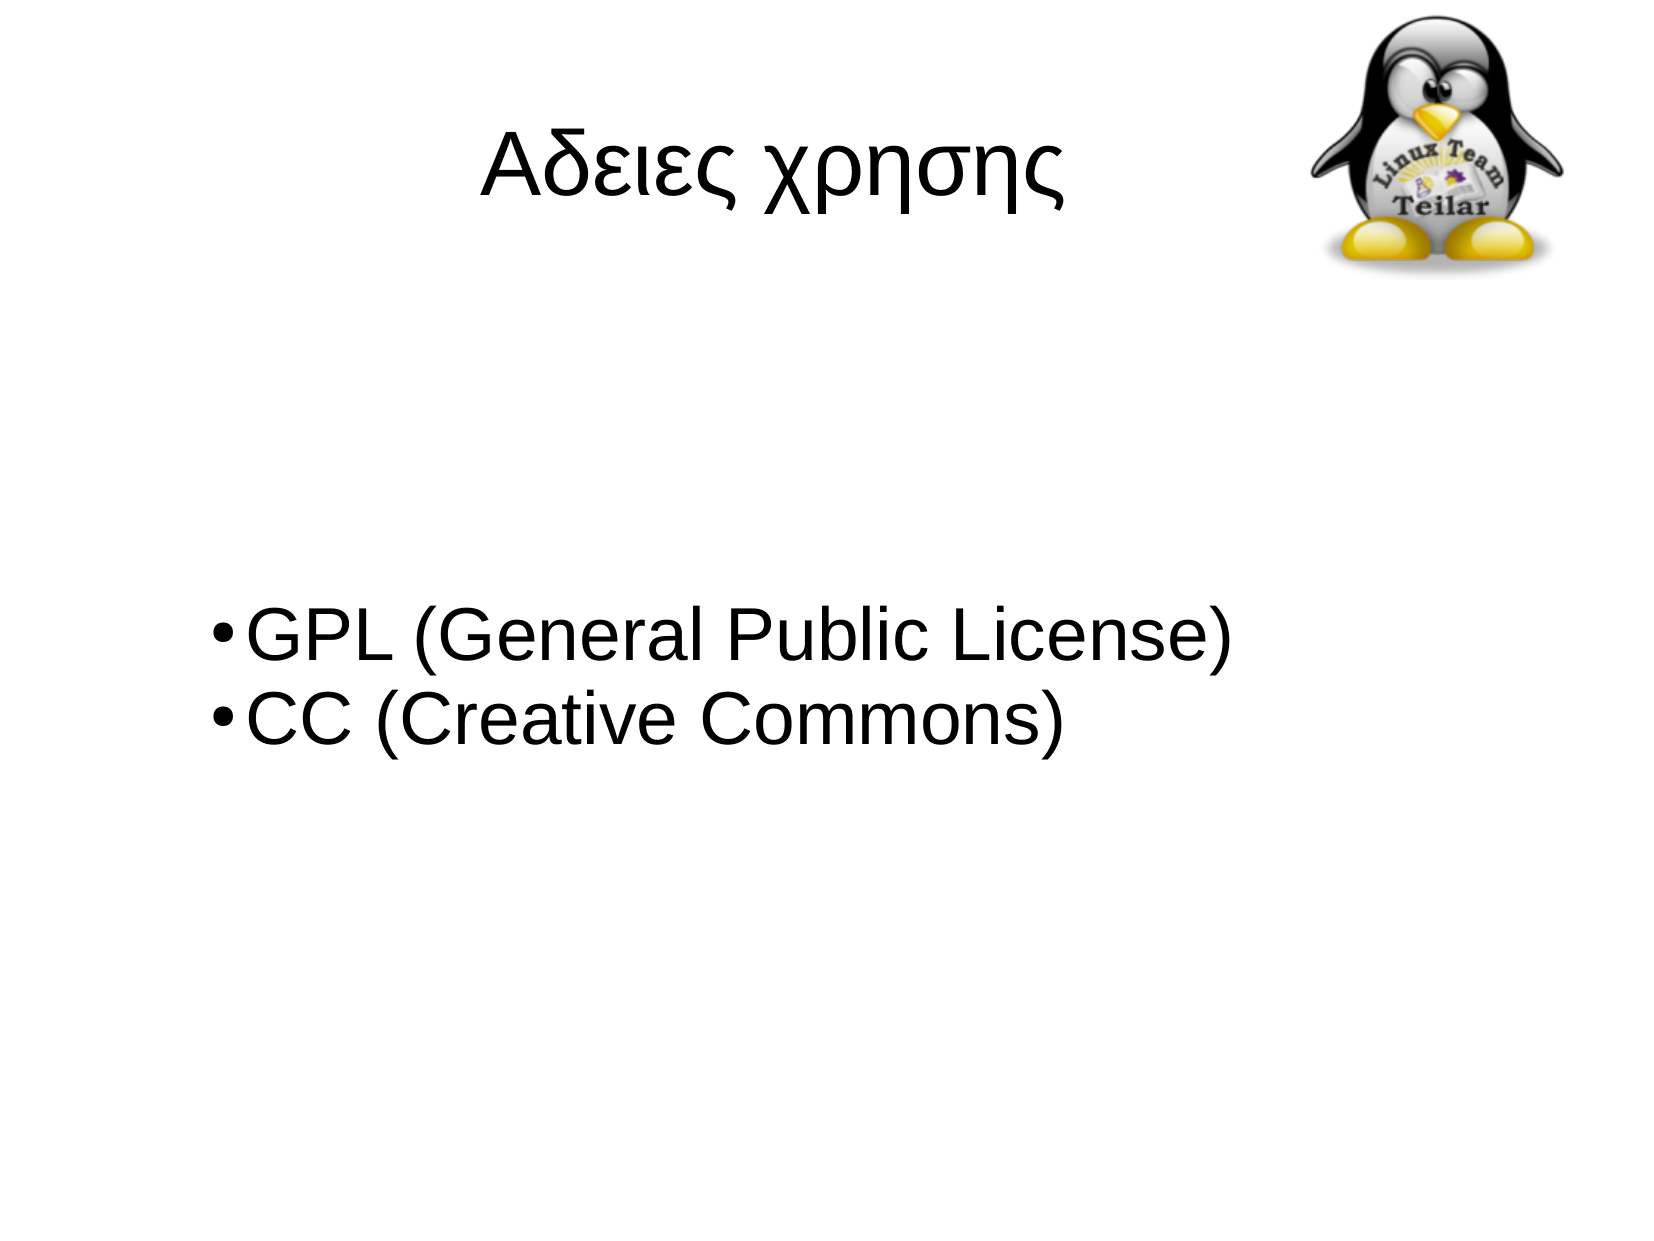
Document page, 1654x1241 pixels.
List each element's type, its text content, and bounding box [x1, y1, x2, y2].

title Αδειες χρησης [30, 60, 1305, 268]
text_box GPL (General Public License) CC (Creative Commons) [195, 585, 1516, 931]
picture [1305, 14, 1570, 280]
